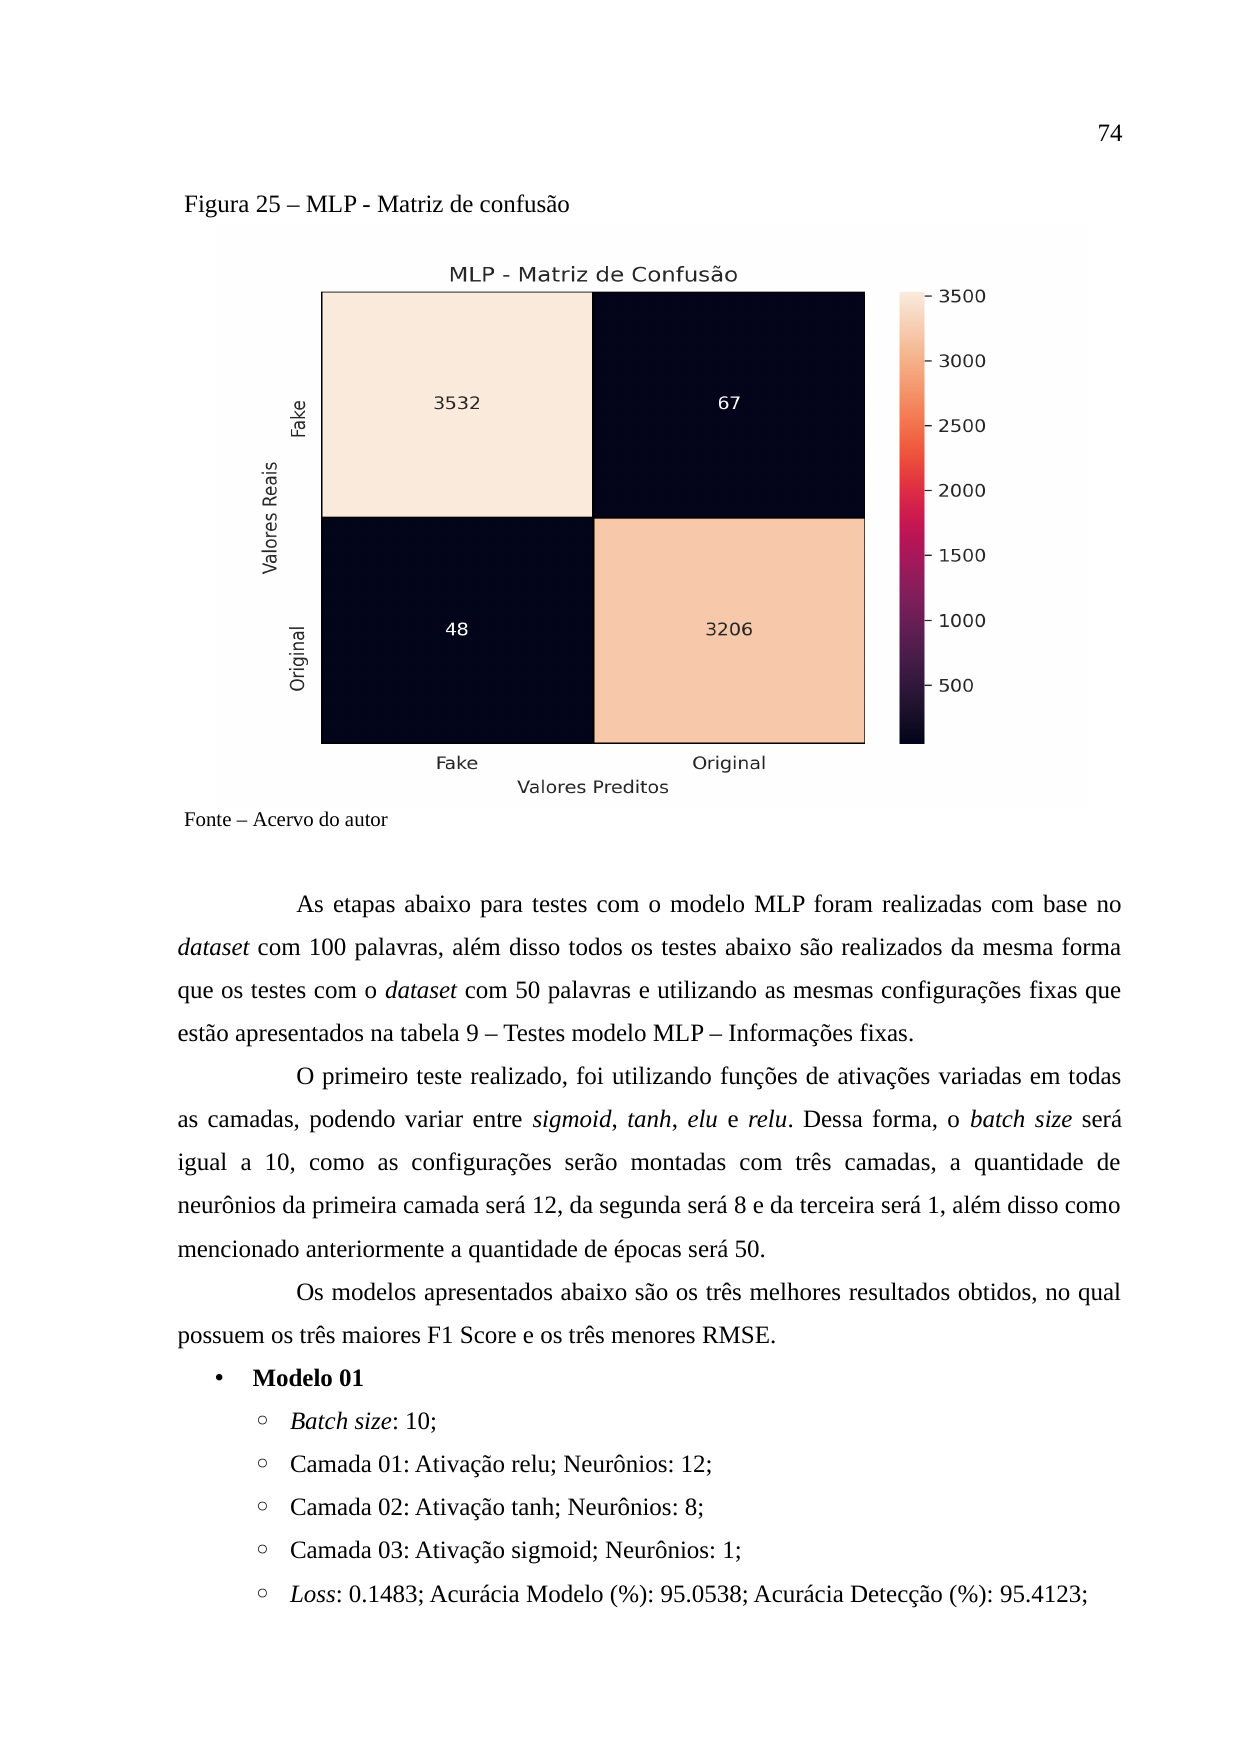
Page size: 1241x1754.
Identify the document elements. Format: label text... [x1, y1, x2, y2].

list Camada 03: Ativação sigmoid; Neurônios: 1; [252, 1536, 1122, 1564]
text Fonte – Acervo do autor [184, 808, 1115, 831]
list Batch size: 10; [252, 1406, 1122, 1435]
list Modelo 01 [215, 1363, 1122, 1392]
text Os modelos apresentados abaixo são os três melhores resultados obtidos, no qual possuem os três maiores F1 Score e os três menores RMSE. [177, 1277, 1122, 1349]
list Camada 01: Ativação relu; Neurônios: 12; [252, 1449, 1122, 1478]
text O primeiro teste realizado, foi utilizando funções de ativações variadas em todas as camadas, podendo variar entre sigmoid, tanh, elu e relu. Dessa forma, o batch size será igual a 10, como as configurações serão montadas com três camadas, a quantidade de neurônios da primeira camada será 12, da segunda será 8 e da terceira será 1, além disso como mencionado anteriormente a quantidade de épocas será 50. [177, 1061, 1122, 1262]
text As etapas abaixo para testes com o modelo MLP foram realizadas com base no dataset com 100 palavras, além disso todos os testes abaixo são realizados da mesma forma que os testes com o dataset com 50 palavras e utilizando as mesmas configurações fixas que estão apresentados na tabela 9 – Testes modelo MLP – Informações fixas. [177, 889, 1122, 1047]
text Figura 25 – MLP - Matriz de confusão [184, 189, 1115, 218]
list Loss: 0.1483; Acurácia Modelo (%): 95.0538; Acurácia Detecção (%): 95.4123; [252, 1579, 1122, 1607]
list Camada 02: Ativação tanh; Neurônios: 8; [252, 1492, 1122, 1521]
picture [211, 221, 1088, 808]
